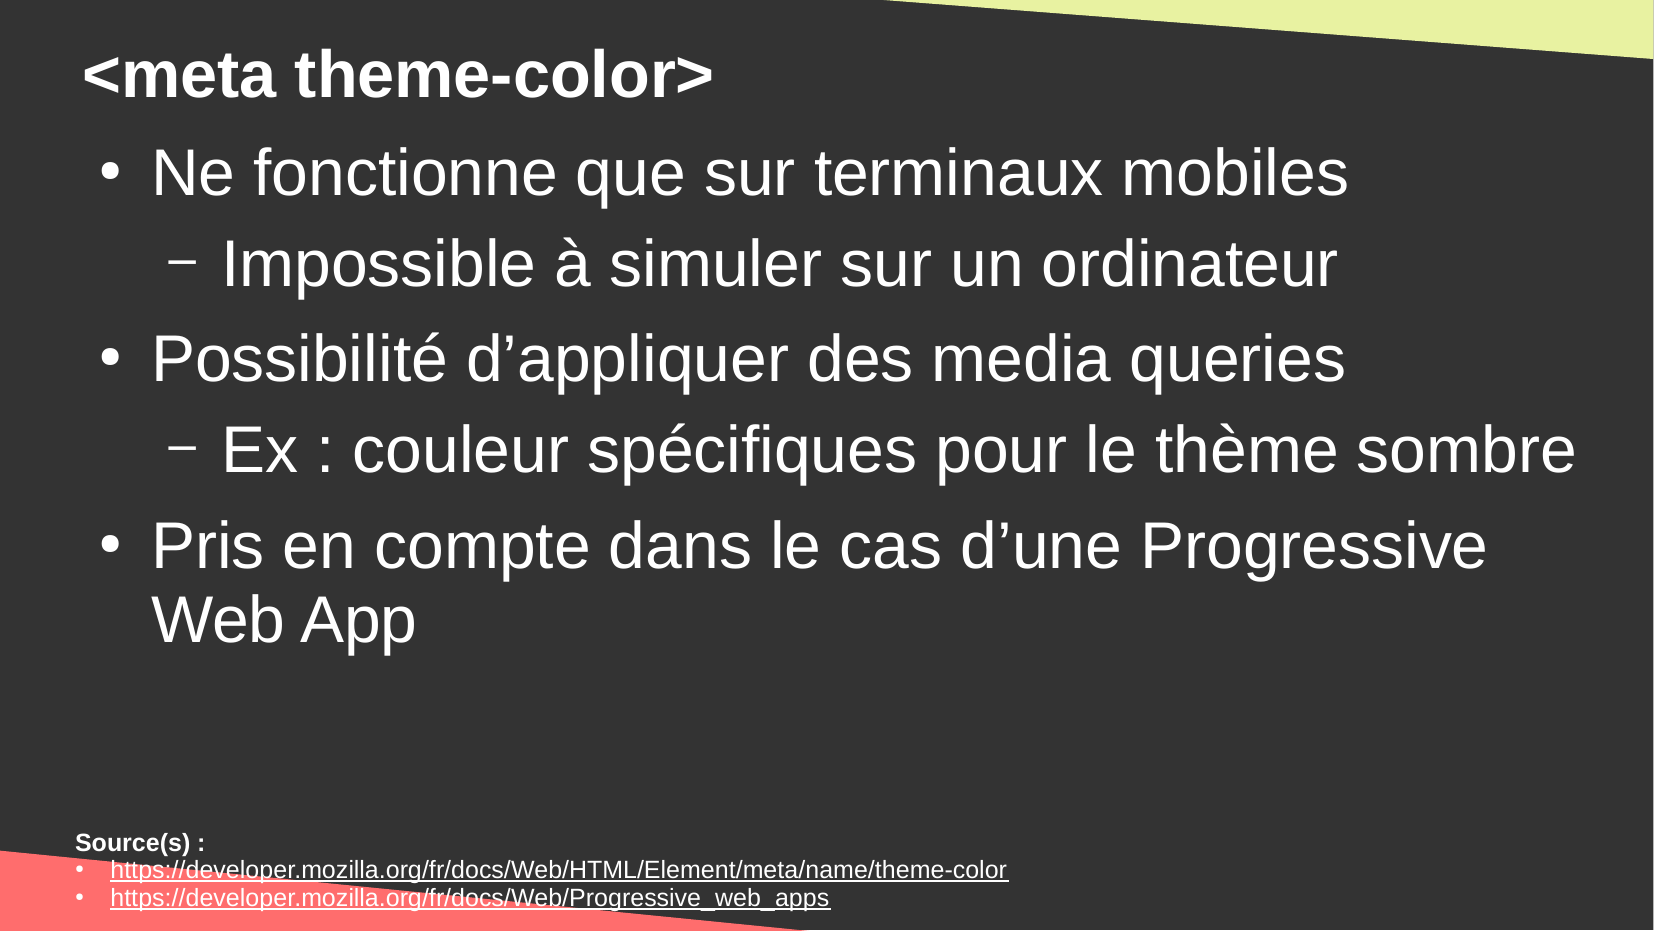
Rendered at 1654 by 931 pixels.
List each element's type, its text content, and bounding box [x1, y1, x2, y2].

text_box [883, 0, 1654, 60]
title [82, 37, 1276, 122]
list Ne fonctionne que sur terminaux mobiles Impossible à simuler sur un ordinateur Possibilité d’appliquer des media queries Ex : couleur spécifiques pour le thème sombre Pris en compte dans le cas d’une Progressive Web App [80, 135, 1605, 662]
text_box [0, 850, 810, 931]
text_box Source(s) : https://developer.mozilla.org/fr/docs/Web/HTML/Element/meta/name/theme-color https://developer.mozilla.org/fr/docs/Web/Progressive_web_apps [60, 820, 1546, 920]
